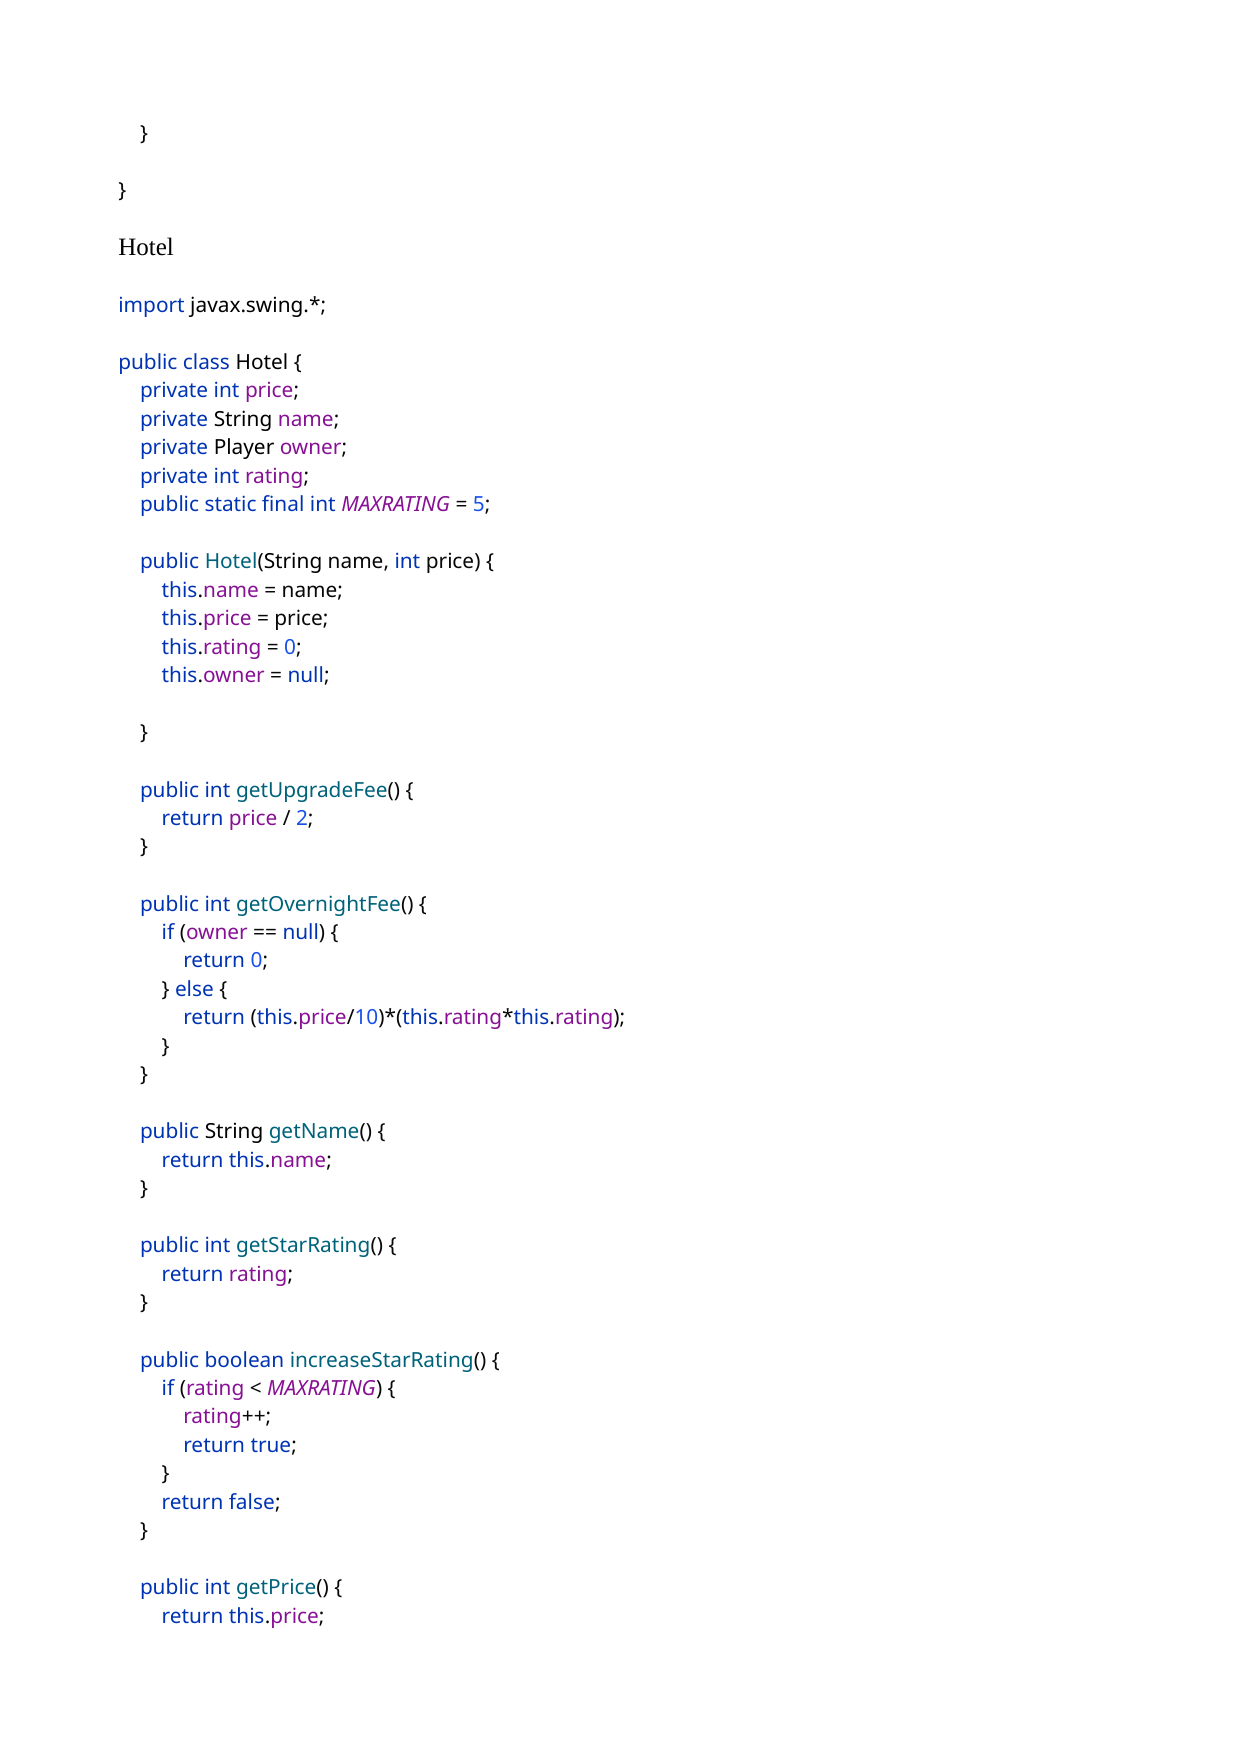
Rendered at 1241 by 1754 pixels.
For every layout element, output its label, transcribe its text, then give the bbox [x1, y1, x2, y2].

text import javax.swing.*; public class Hotel { private int price; private String name; private Player owner; private int rating; public static final int MAXRATING = 5; public Hotel(String name, int price) { this.name = name; this.price = price; this.rating = 0; this.owner = null; } public int getUpgradeFee() { return price / 2; } public int getOvernightFee() { if (owner == null) { return 0; } else { return (this.price/10)*(this.rating*this.rating); } } public String getName() { return this.name; } public int getStarRating() { return rating; } public boolean increaseStarRating() { if (rating < MAXRATING) { rating++; return true; } return false; } public int getPrice() { return this.price; [118, 290, 1122, 1629]
text } } [118, 118, 1122, 232]
text Hotel [118, 232, 1122, 261]
